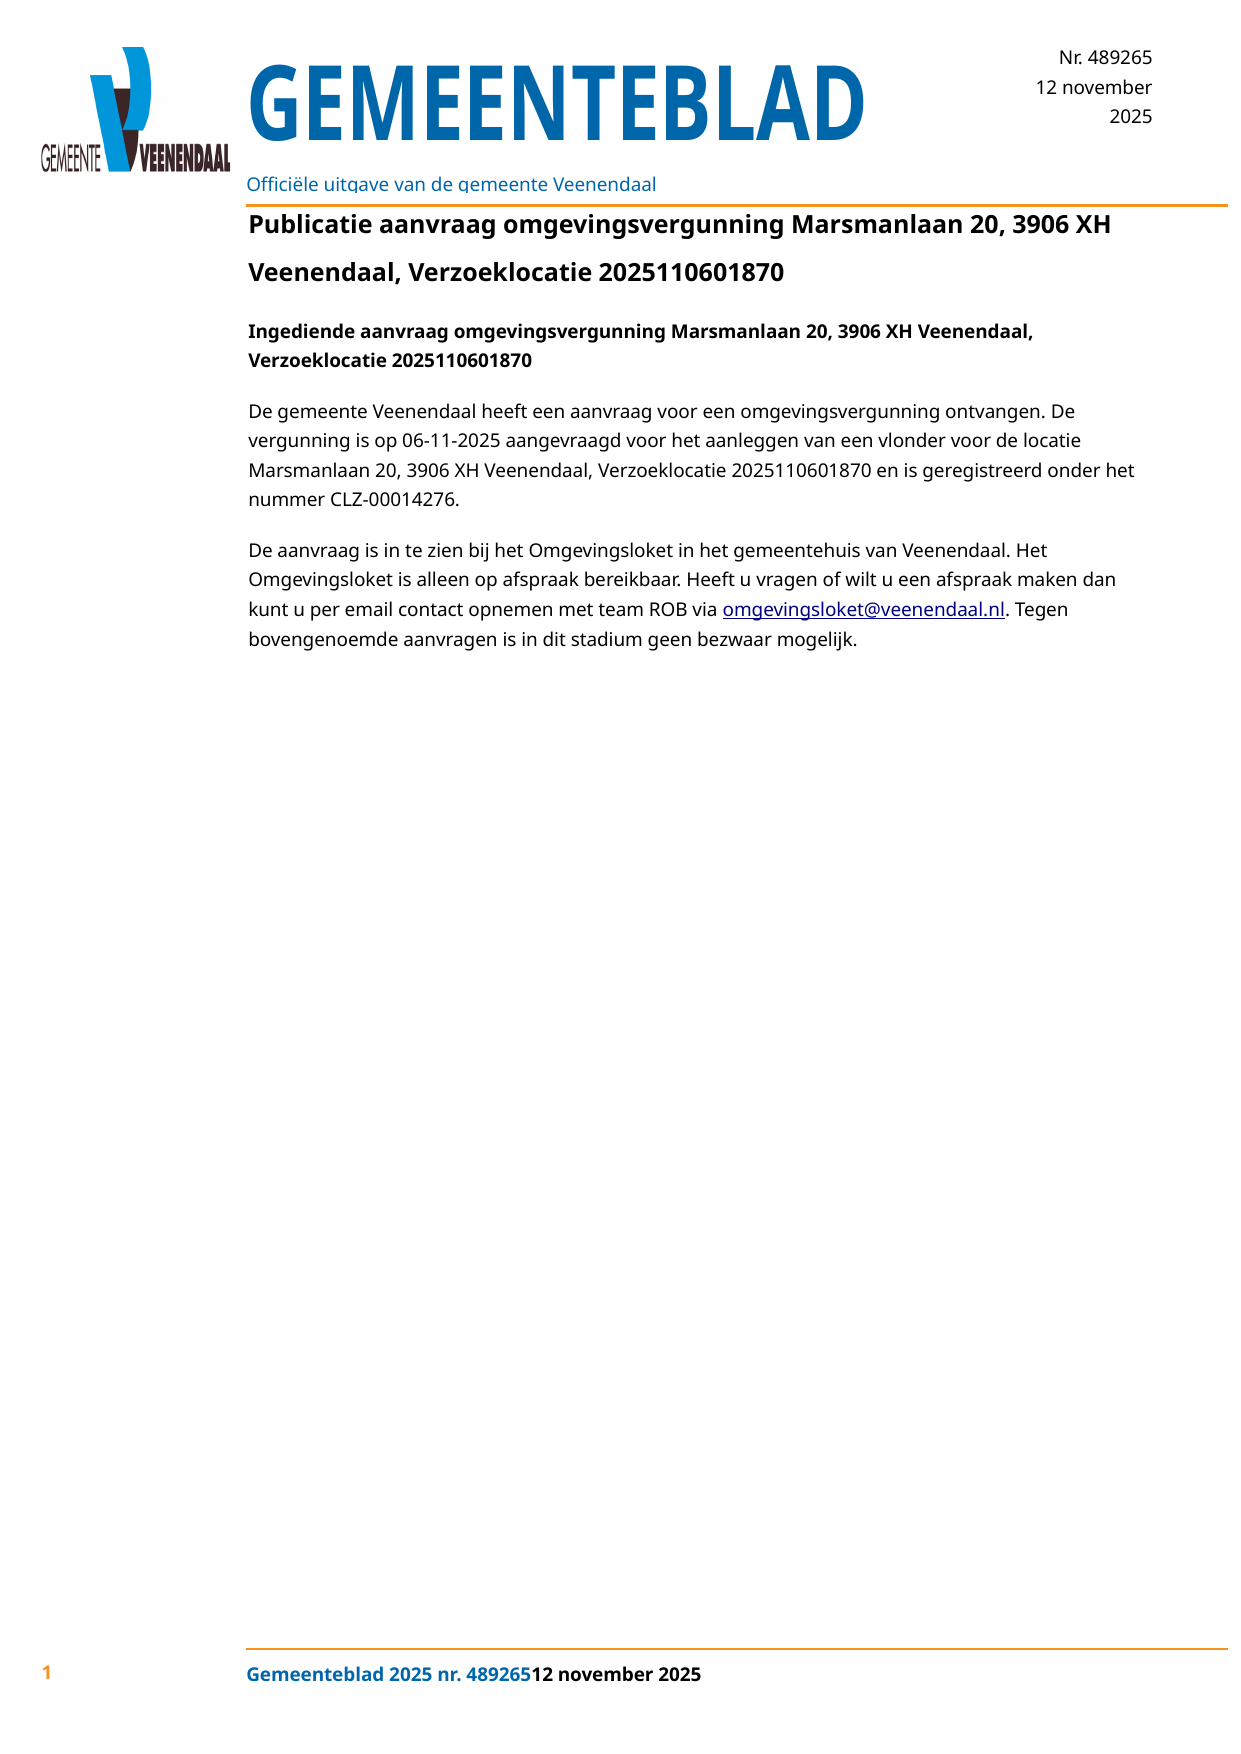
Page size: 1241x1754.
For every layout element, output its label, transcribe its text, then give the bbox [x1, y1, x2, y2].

text De gemeente Veenendaal heeft een aanvraag voor een omgevingsvergunning ontvangen. De vergunning is op 06-11-2025 aangevraagd voor het aanleggen van een vlonder voor de locatie Marsmanlaan 20, 3906 XH Veenendaal, Verzoeklocatie 2025110601870 en is geregistreerd onder het nummer CLZ-00014276. [248, 398, 1152, 512]
text Publicatie aanvraag omgevingsvergunning Marsmanlaan 20, 3906 XH Veenendaal, Verzoeklocatie 2025110601870 [248, 207, 1152, 288]
text Ingediende aanvraag omgevingsvergunning Marsmanlaan 20, 3906 XH Veenendaal, Verzoeklocatie 2025110601870 [248, 318, 1152, 373]
text De aanvraag is in te zien bij het Omgevingsloket in het gemeentehuis van Veenendaal. Het Omgevingsloket is alleen op afspraak bereikbaar. Heeft u vragen of wilt u een afspraak maken dan kunt u per email contact opnemen met team ROB via omgevingsloket@veenendaal.nl. Tegen bovengenoemde aanvragen is in dit stadium geen bezwaar mogelijk. [248, 537, 1152, 652]
picture [123, 47, 231, 172]
picture [41, 47, 130, 172]
